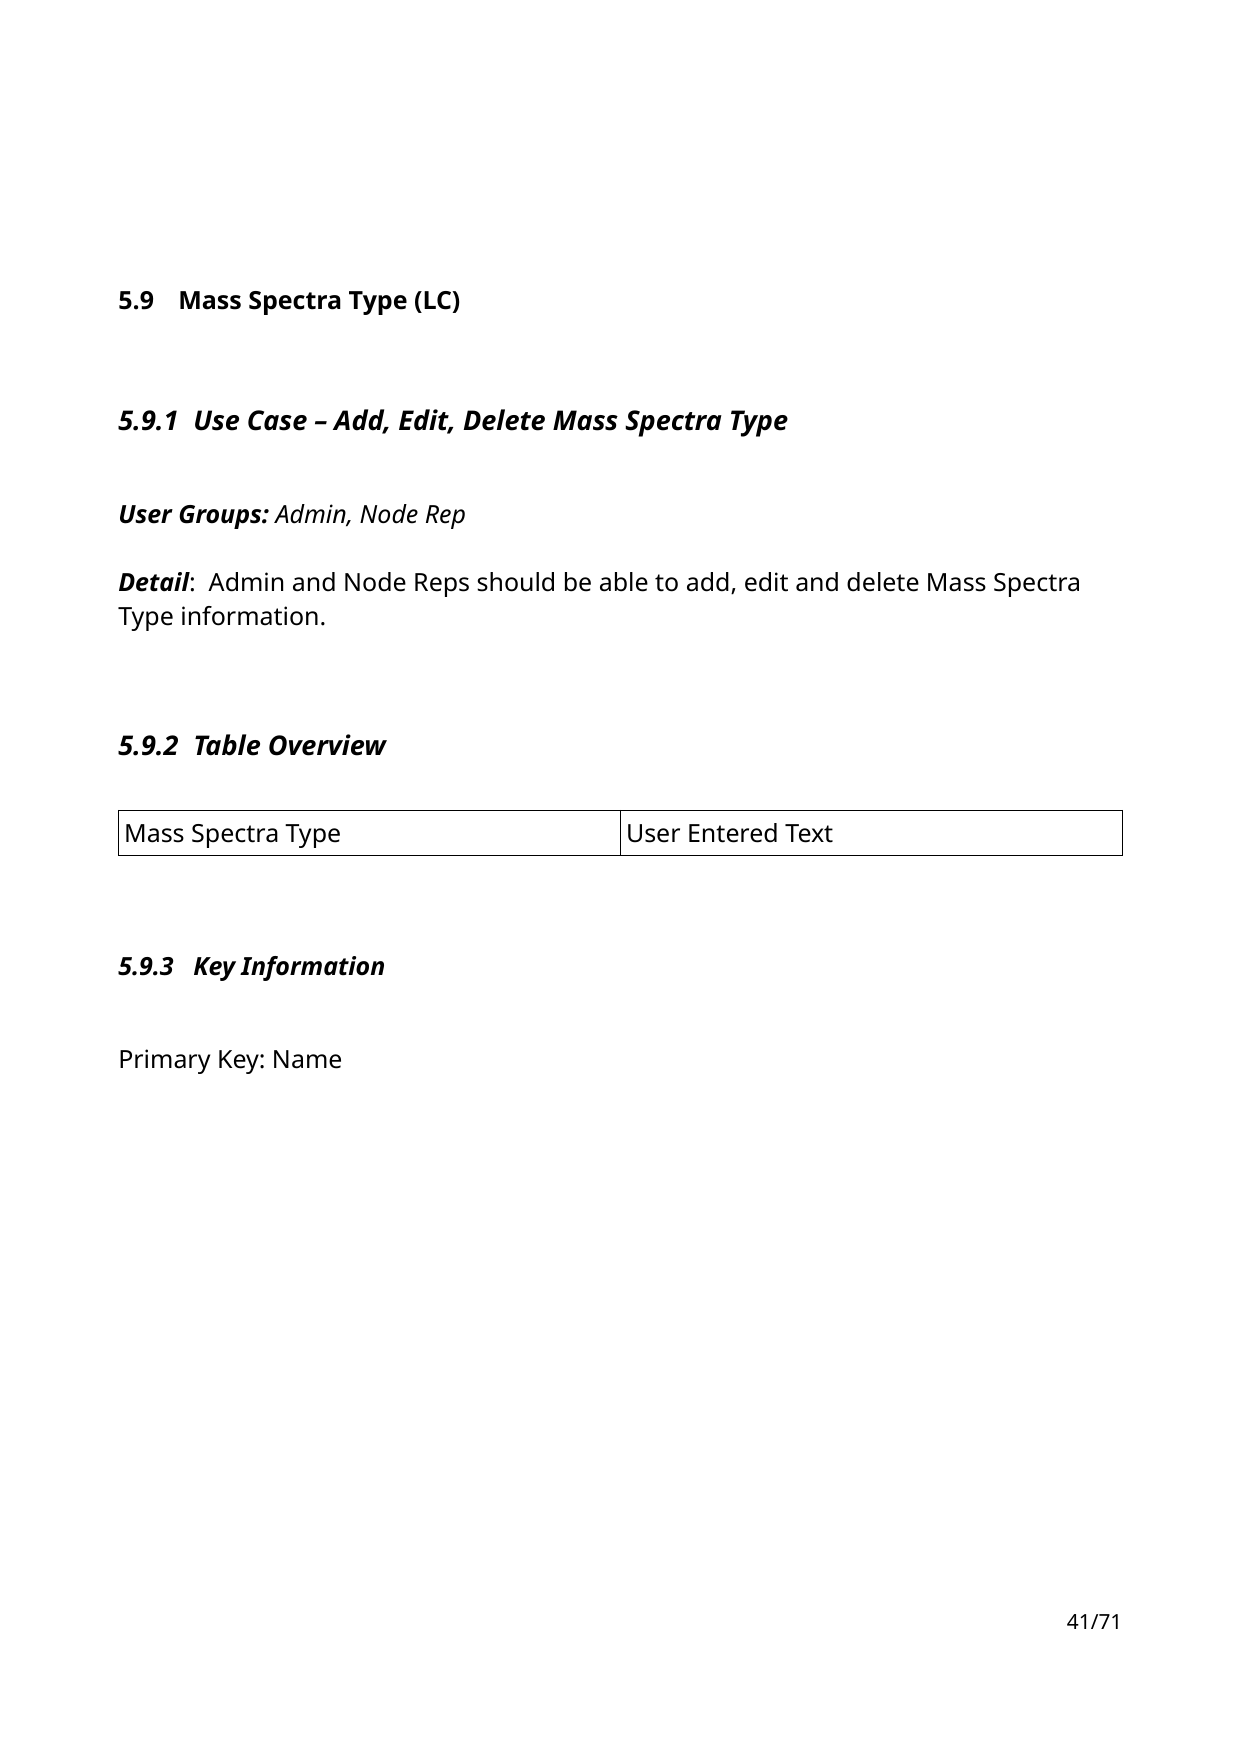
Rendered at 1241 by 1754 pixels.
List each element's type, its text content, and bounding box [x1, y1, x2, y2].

subtitle Use Case – Add, Edit, Delete Mass Spectra Type [118, 401, 1122, 438]
subtitle Table Overview [118, 726, 1122, 763]
text User Groups: Admin, Node Rep [118, 497, 1122, 531]
text Primary Key: Name [118, 1042, 1122, 1076]
subtitle Key Information [118, 948, 1122, 983]
subtitle Mass Spectra Type (LC) [118, 283, 1122, 317]
table_header User Entered Text [621, 811, 1122, 855]
table_header Mass Spectra Type [119, 811, 620, 855]
text Detail: Admin and Node Reps should be able to add, edit and delete Mass Spectra Type information. [118, 565, 1122, 633]
